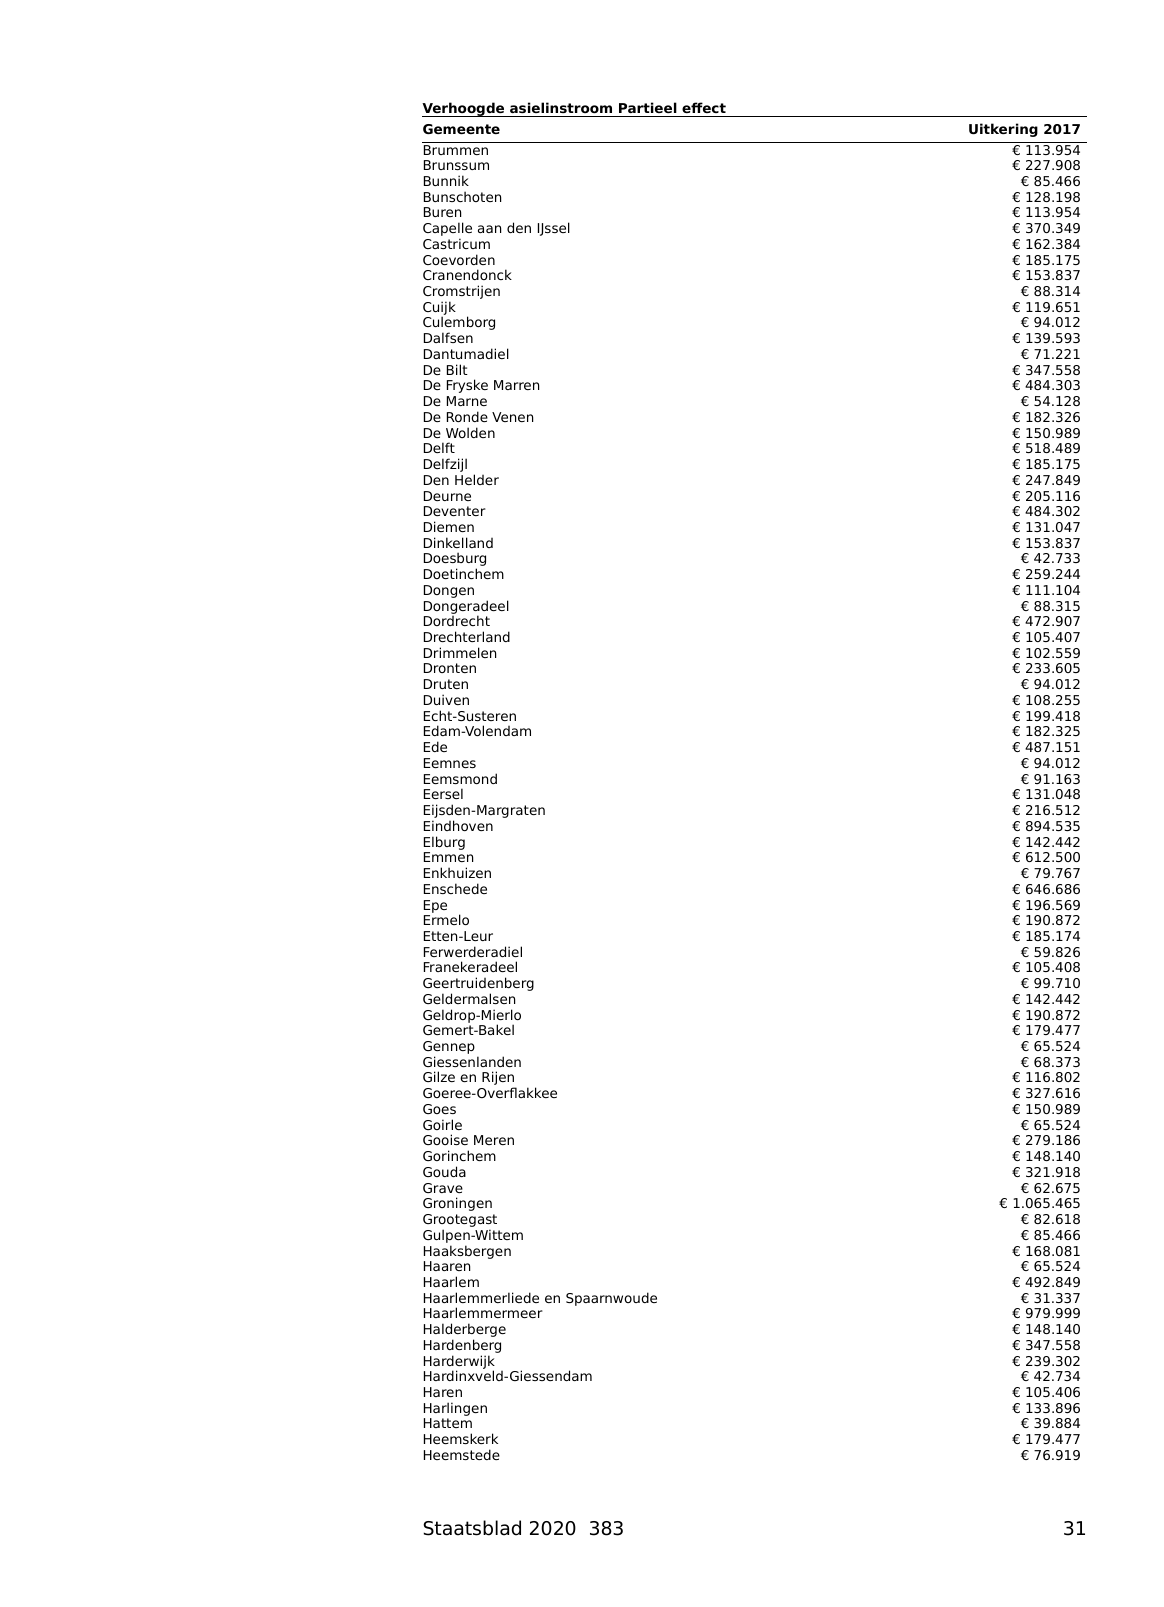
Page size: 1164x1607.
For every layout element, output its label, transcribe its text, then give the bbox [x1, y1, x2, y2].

table_cell € 85.466 [754, 174, 1087, 189]
table_cell Diemen [422, 520, 754, 536]
table_cell € 71.221 [754, 347, 1087, 362]
table_cell De Marne [422, 394, 754, 410]
table_cell € 518.489 [754, 441, 1087, 457]
table_cell Castricum [422, 237, 754, 252]
table_cell € 979.999 [754, 1306, 1087, 1322]
table_cell € 162.384 [754, 237, 1087, 252]
table_cell € 168.081 [754, 1243, 1087, 1259]
table_cell € 185.174 [754, 929, 1087, 944]
table_cell € 150.989 [754, 425, 1087, 441]
table_cell Eemnes [422, 756, 754, 771]
table_cell € 54.128 [754, 394, 1087, 410]
table_cell De Bilt [422, 363, 754, 378]
table_cell Bunnik [422, 174, 754, 189]
table_cell € 227.908 [754, 158, 1087, 174]
table_cell Den Helder [422, 473, 754, 488]
table_cell € 484.303 [754, 378, 1087, 394]
table_cell Drimmelen [422, 646, 754, 661]
table_cell Ermelo [422, 913, 754, 929]
table_cell € 116.802 [754, 1070, 1087, 1086]
table_cell Echt-Susteren [422, 709, 754, 724]
table_cell € 99.710 [754, 976, 1087, 992]
table_cell € 259.244 [754, 567, 1087, 583]
table_cell € 105.406 [754, 1385, 1087, 1401]
table_cell € 347.558 [754, 363, 1087, 378]
table_cell € 150.989 [754, 1102, 1087, 1117]
table_cell Enkhuizen [422, 866, 754, 882]
table_cell Halderberge [422, 1322, 754, 1338]
table_cell € 247.849 [754, 473, 1087, 488]
table_cell Dordrecht [422, 614, 754, 630]
table_cell € 94.012 [754, 677, 1087, 693]
table_cell € 199.418 [754, 709, 1087, 724]
table_cell € 148.140 [754, 1149, 1087, 1165]
table_cell € 370.349 [754, 221, 1087, 237]
table_cell € 190.872 [754, 1008, 1087, 1023]
table_cell De Wolden [422, 425, 754, 441]
table_cell Harderwijk [422, 1354, 754, 1369]
table_header Verhoogde asielinstroom Partieel effect [422, 100, 1087, 116]
table_cell € 105.408 [754, 960, 1087, 976]
table_cell Deventer [422, 504, 754, 520]
table_cell Culemborg [422, 315, 754, 331]
table_cell Duiven [422, 693, 754, 708]
table_cell Gennep [422, 1039, 754, 1054]
table_cell Gulpen-Wittem [422, 1228, 754, 1243]
table_cell Haarlem [422, 1275, 754, 1291]
table_cell € 113.954 [754, 205, 1087, 221]
table_cell € 142.442 [754, 992, 1087, 1007]
table_cell € 894.535 [754, 819, 1087, 834]
table_cell € 65.524 [754, 1118, 1087, 1133]
table_cell € 113.954 [754, 143, 1087, 158]
table_cell Grave [422, 1180, 754, 1196]
table_cell € 85.466 [754, 1228, 1087, 1243]
table_cell Gouda [422, 1165, 754, 1180]
table_cell € 142.442 [754, 834, 1087, 850]
table_cell Druten [422, 677, 754, 693]
table_cell Dronten [422, 661, 754, 677]
table_cell Cuijk [422, 300, 754, 315]
table_cell Deurne [422, 488, 754, 504]
table_cell € 492.849 [754, 1275, 1087, 1291]
table_cell Dalfsen [422, 331, 754, 347]
table_cell Hattem [422, 1416, 754, 1432]
table_cell Heemskerk [422, 1432, 754, 1448]
table_cell € 79.767 [754, 866, 1087, 882]
table_cell € 119.651 [754, 300, 1087, 315]
table_cell € 65.524 [754, 1259, 1087, 1275]
table_cell € 111.104 [754, 583, 1087, 598]
table_cell € 233.605 [754, 661, 1087, 677]
table_cell € 108.255 [754, 693, 1087, 708]
table_cell Edam-Volendam [422, 724, 754, 740]
table_cell Cromstrijen [422, 284, 754, 299]
table_cell € 139.593 [754, 331, 1087, 347]
table_cell Eersel [422, 787, 754, 803]
table_cell € 484.302 [754, 504, 1087, 520]
table_cell Capelle aan den IJssel [422, 221, 754, 237]
table_cell Emmen [422, 850, 754, 866]
table_cell € 182.326 [754, 410, 1087, 425]
table_cell Dongen [422, 583, 754, 598]
table_cell € 131.047 [754, 520, 1087, 536]
table_cell € 102.559 [754, 646, 1087, 661]
table_cell € 182.325 [754, 724, 1087, 740]
table_cell € 131.048 [754, 787, 1087, 803]
table_cell Dongeradeel [422, 599, 754, 614]
table_cell € 59.826 [754, 945, 1087, 960]
table_cell Hardenberg [422, 1338, 754, 1353]
table_cell € 190.872 [754, 913, 1087, 929]
table_cell Goeree-Overflakkee [422, 1086, 754, 1102]
table_cell Bunschoten [422, 190, 754, 205]
table_cell Heemstede [422, 1448, 754, 1463]
table_cell € 216.512 [754, 803, 1087, 819]
table_cell € 148.140 [754, 1322, 1087, 1338]
table_cell € 321.918 [754, 1165, 1087, 1180]
table_cell € 88.314 [754, 284, 1087, 299]
table_cell € 128.198 [754, 190, 1087, 205]
table_cell € 133.896 [754, 1401, 1087, 1416]
table_cell Brunssum [422, 158, 754, 174]
table_cell € 327.616 [754, 1086, 1087, 1102]
table_cell € 646.686 [754, 882, 1087, 897]
table_cell € 347.558 [754, 1338, 1087, 1353]
table_cell € 205.116 [754, 488, 1087, 504]
table_cell € 1.065.465 [754, 1196, 1087, 1212]
table_cell € 179.477 [754, 1023, 1087, 1039]
table_cell Enschede [422, 882, 754, 897]
table_cell Haaren [422, 1259, 754, 1275]
table_cell Franekeradeel [422, 960, 754, 976]
table_cell € 94.012 [754, 756, 1087, 771]
table_cell Etten-Leur [422, 929, 754, 944]
table_cell Hardinxveld-Giessendam [422, 1369, 754, 1385]
table_cell Goirle [422, 1118, 754, 1133]
table_cell € 94.012 [754, 315, 1087, 331]
table_cell Geldrop-Mierlo [422, 1008, 754, 1023]
table_cell € 82.618 [754, 1212, 1087, 1228]
table_cell Dantumadiel [422, 347, 754, 362]
table_cell € 68.373 [754, 1055, 1087, 1070]
table_cell Gemert-Bakel [422, 1023, 754, 1039]
table_cell € 239.302 [754, 1354, 1087, 1369]
table_cell Doesburg [422, 551, 754, 567]
table_cell Dinkelland [422, 536, 754, 551]
table_cell € 105.407 [754, 630, 1087, 646]
table_cell Gooise Meren [422, 1133, 754, 1149]
table_cell € 65.524 [754, 1039, 1087, 1054]
table_cell De Ronde Venen [422, 410, 754, 425]
table_cell Coevorden [422, 253, 754, 268]
table_cell € 42.734 [754, 1369, 1087, 1385]
table_cell Buren [422, 205, 754, 221]
table_cell Delfzijl [422, 457, 754, 473]
table_cell € 76.919 [754, 1448, 1087, 1463]
table_cell Eijsden-Margraten [422, 803, 754, 819]
table_cell € 185.175 [754, 457, 1087, 473]
table_cell Delft [422, 441, 754, 457]
table_cell De Fryske Marren [422, 378, 754, 394]
table_cell € 179.477 [754, 1432, 1087, 1448]
table_cell Geertruidenberg [422, 976, 754, 992]
table_cell Drechterland [422, 630, 754, 646]
table_cell € 196.569 [754, 897, 1087, 913]
table_cell Gorinchem [422, 1149, 754, 1165]
table_cell Elburg [422, 834, 754, 850]
table_cell Giessenlanden [422, 1055, 754, 1070]
table_cell Gilze en Rijen [422, 1070, 754, 1086]
table_cell Haaksbergen [422, 1243, 754, 1259]
table_cell € 153.837 [754, 268, 1087, 284]
table_cell € 62.675 [754, 1180, 1087, 1196]
table_cell € 279.186 [754, 1133, 1087, 1149]
table_cell € 612.500 [754, 850, 1087, 866]
table_cell Ede [422, 740, 754, 756]
table_cell € 88.315 [754, 599, 1087, 614]
table_cell Cranendonck [422, 268, 754, 284]
table_cell € 91.163 [754, 771, 1087, 787]
table_cell € 472.907 [754, 614, 1087, 630]
table_cell Grootegast [422, 1212, 754, 1228]
table_cell Geldermalsen [422, 992, 754, 1007]
table_cell Ferwerderadiel [422, 945, 754, 960]
table_cell € 39.884 [754, 1416, 1087, 1432]
table_cell Doetinchem [422, 567, 754, 583]
table_cell Haarlemmermeer [422, 1306, 754, 1322]
table_cell € 487.151 [754, 740, 1087, 756]
table_cell Uitkering 2017 [754, 117, 1087, 142]
table_cell € 153.837 [754, 536, 1087, 551]
table_cell Gemeente [422, 117, 754, 142]
table_cell Haren [422, 1385, 754, 1401]
table_cell € 31.337 [754, 1291, 1087, 1306]
table_cell € 42.733 [754, 551, 1087, 567]
table_cell Groningen [422, 1196, 754, 1212]
table_cell Brummen [422, 143, 754, 158]
table_cell Harlingen [422, 1401, 754, 1416]
table_cell Eindhoven [422, 819, 754, 834]
table_cell Epe [422, 897, 754, 913]
table_cell Goes [422, 1102, 754, 1117]
table_cell Eemsmond [422, 771, 754, 787]
table_cell € 185.175 [754, 253, 1087, 268]
table_cell Haarlemmerliede en Spaarnwoude [422, 1291, 754, 1306]
